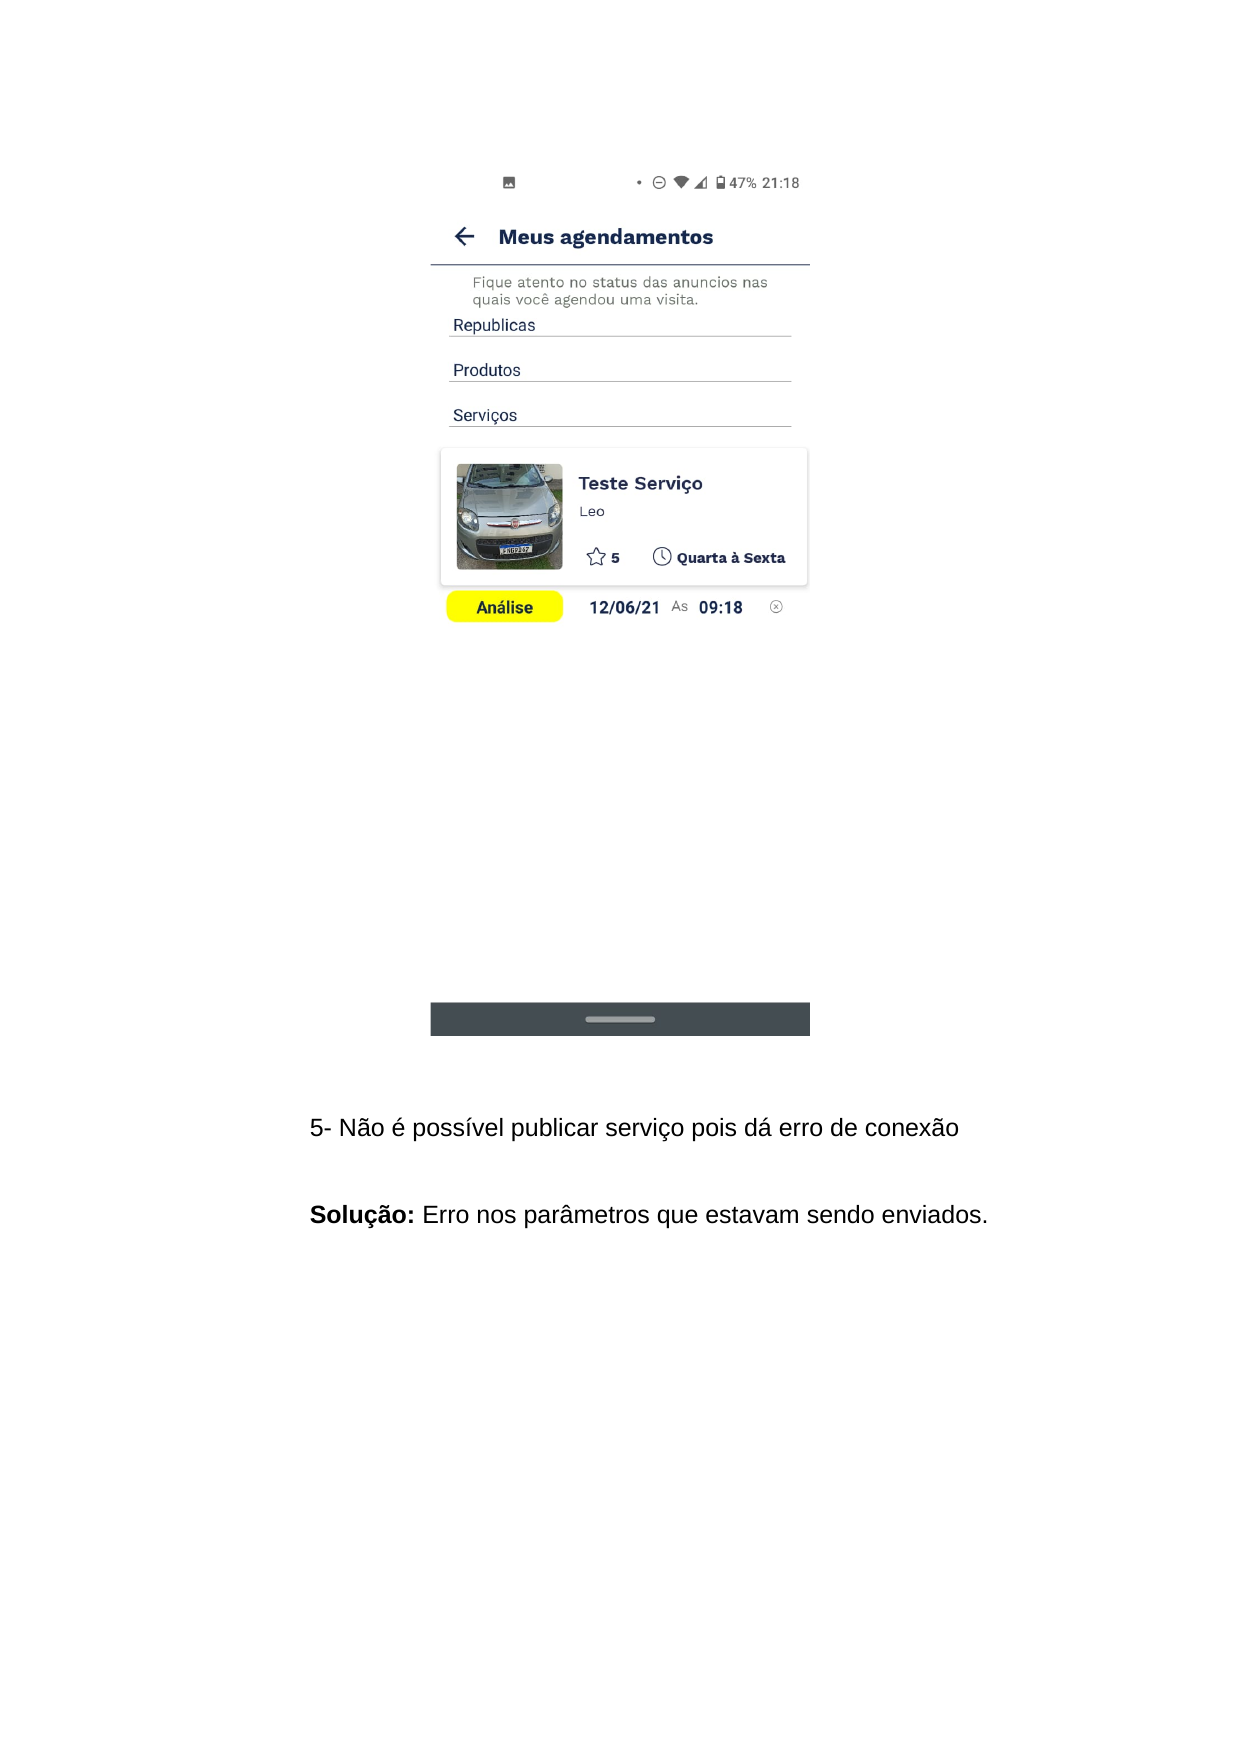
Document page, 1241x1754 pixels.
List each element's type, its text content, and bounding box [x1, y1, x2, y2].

text 5- Não é possível publicar serviço pois dá erro de conexão [233, 1113, 1090, 1142]
picture [430, 150, 810, 1036]
text Solução: Erro nos parâmetros que estavam sendo enviados. [233, 1200, 1090, 1228]
